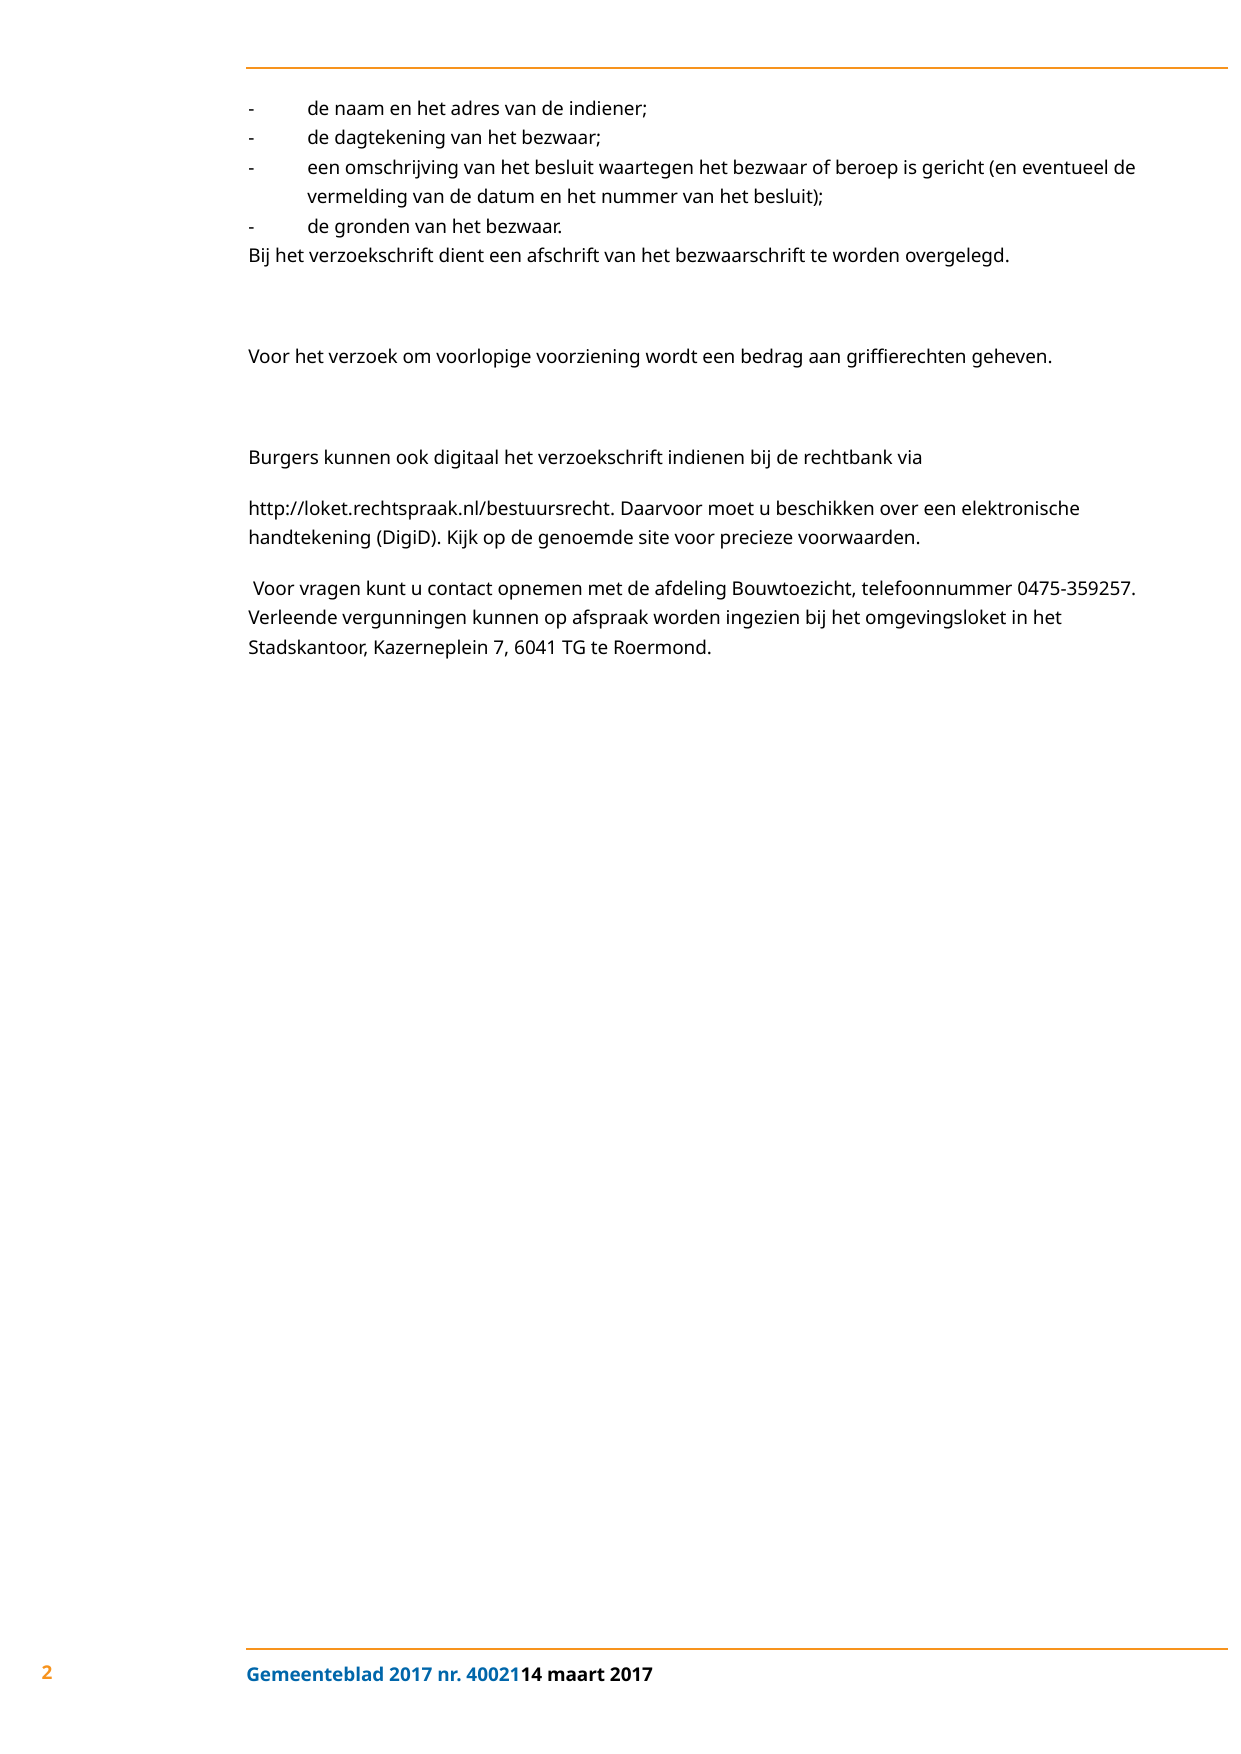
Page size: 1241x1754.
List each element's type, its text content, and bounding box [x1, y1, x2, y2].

picture [41, 47, 231, 172]
list een omschrijving van het besluit waartegen het bezwaar of beroep is gericht (en eventueel de vermelding van de datum en het nummer van het besluit); [248, 154, 1152, 209]
list de dagtekening van het bezwaar; [248, 124, 1152, 150]
text Voor het verzoek om voorlopige voorziening wordt een bedrag aan griffierechten geheven. [248, 343, 1152, 369]
list de naam en het adres van de indiener; [248, 95, 1152, 121]
text http://loket.rechtspraak.nl/bestuursrecht. Daarvoor moet u beschikken over een elektronische handtekening (DigiD). Kijk op de genoemde site voor precieze voorwaarden. [248, 495, 1152, 550]
text Voor vragen kunt u contact opnemen met de afdeling Bouwtoezicht, telefoonnummer 0475-359257. Verleende vergunningen kunnen op afspraak worden ingezien bij het omgevingsloket in het Stadskantoor, Kazerneplein 7, 6041 TG te Roermond. [248, 575, 1152, 660]
text Bij het verzoekschrift dient een afschrift van het bezwaarschrift te worden overgelegd. [248, 243, 1152, 268]
text Burgers kunnen ook digitaal het verzoekschrift indienen bij de rechtbank via [248, 444, 1152, 470]
list de gronden van het bezwaar. [248, 213, 1152, 239]
